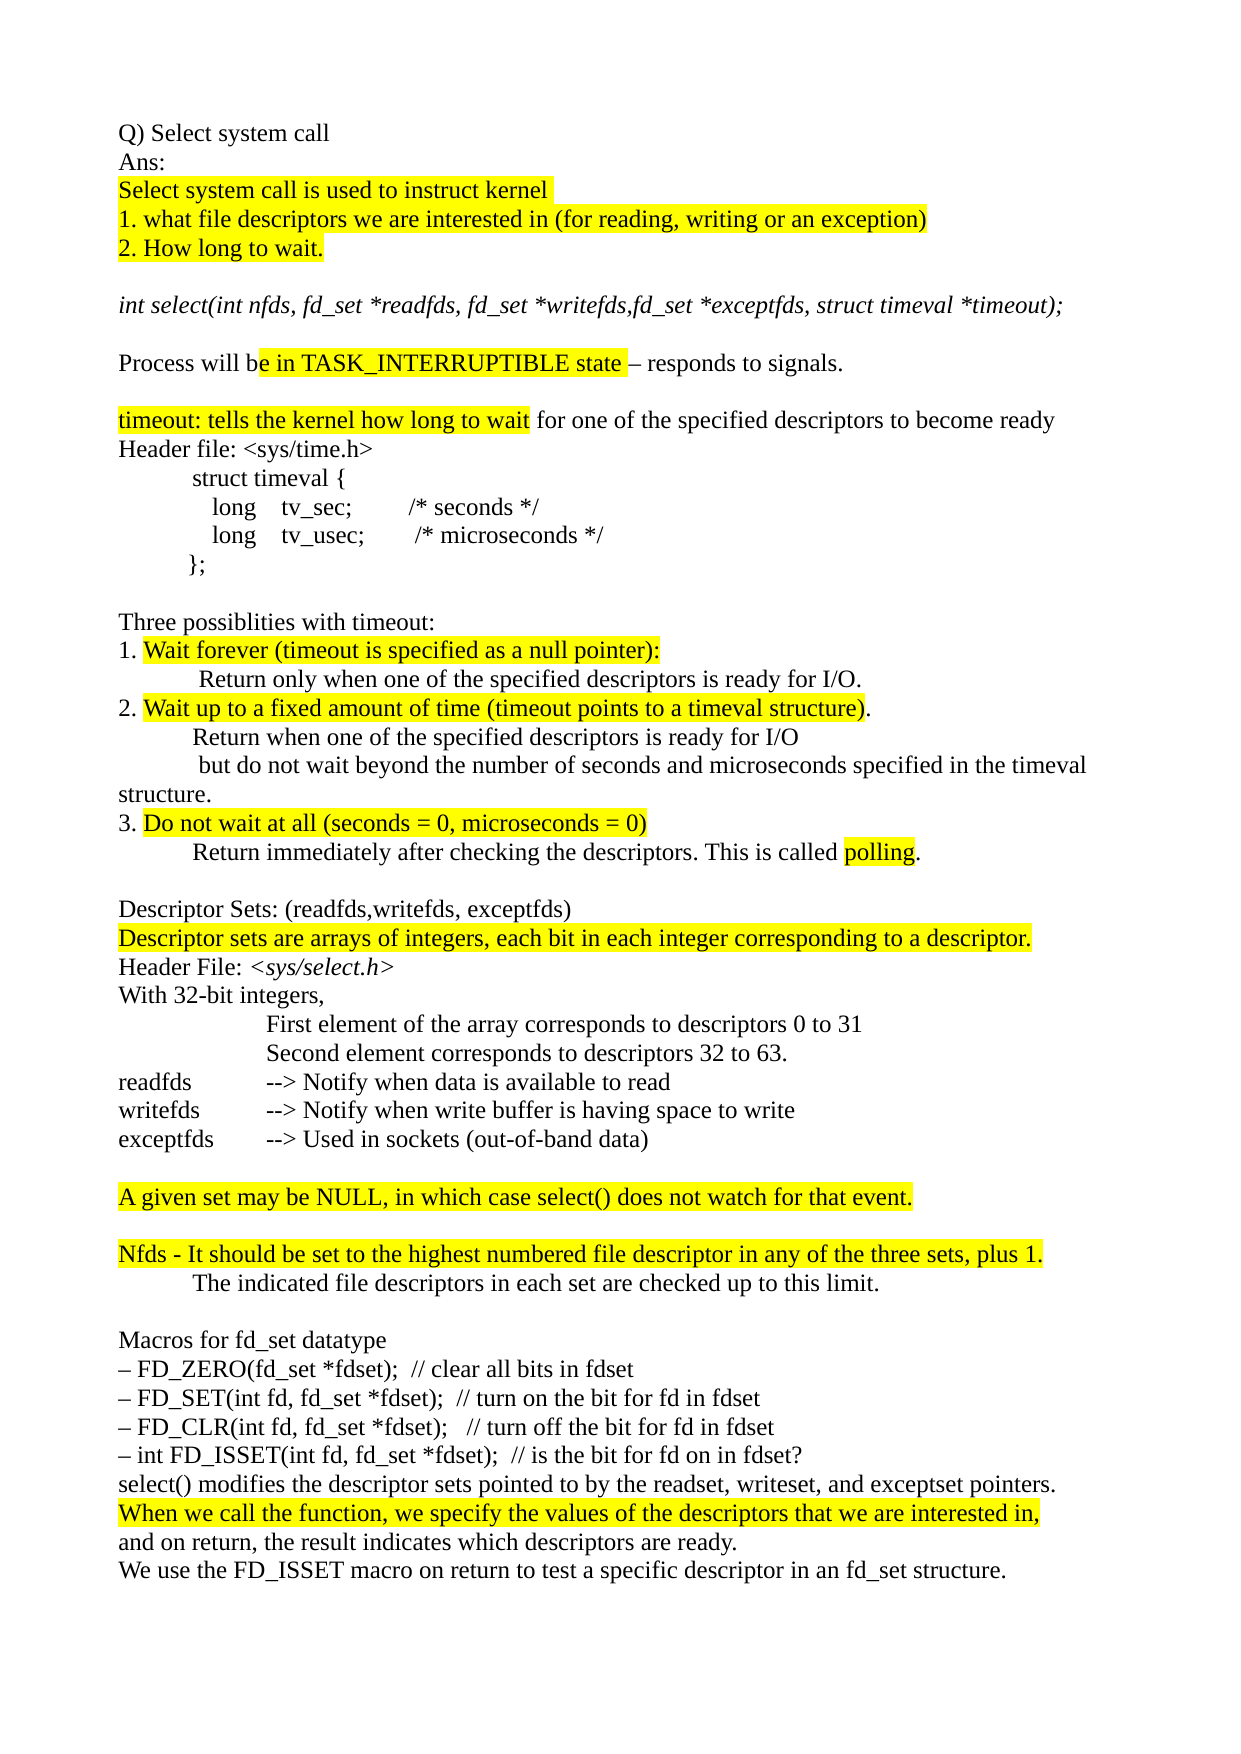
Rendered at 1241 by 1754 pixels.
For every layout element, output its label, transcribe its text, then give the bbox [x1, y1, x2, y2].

text Three possiblities with timeout: [118, 607, 1122, 636]
text Nfds - It should be set to the highest numbered file descriptor in any of the three sets, plus 1. [118, 1239, 1122, 1268]
text We use the FD_ISSET macro on return to test a specific descriptor in an fd_set structure. [118, 1556, 1122, 1584]
text Macros for fd_set datatype [118, 1326, 1122, 1354]
text }; [118, 549, 1122, 578]
text First element of the array corresponds to descriptors 0 to 31 [118, 1009, 1122, 1038]
text Select system call is used to instruct kernel [118, 176, 1122, 204]
text struct timeval { [118, 463, 1122, 492]
text long tv_sec; /* seconds */ [118, 492, 1122, 521]
text long tv_usec; /* microseconds */ [118, 521, 1122, 549]
text 3. Do not wait at all (seconds = 0, microseconds = 0) [118, 808, 1122, 837]
text Header file: <sys/time.h> [118, 434, 1122, 463]
text but do not wait beyond the number of seconds and microseconds specified in the timeval structure. [118, 751, 1122, 808]
text 2. How long to wait. [118, 233, 1122, 262]
text A given set may be NULL, in which case select() does not watch for that event. [118, 1182, 1122, 1211]
text Q) Select system call [118, 118, 1122, 147]
text Descriptor Sets: (readfds,writefds, exceptfds) [118, 894, 1122, 923]
text Ans: [118, 147, 1122, 176]
text Header File: <sys/select.h> [118, 952, 1122, 981]
text – FD_ZERO(fd_set *fdset); // clear all bits in fdset [118, 1354, 1122, 1383]
text Descriptor sets are arrays of integers, each bit in each integer corresponding to a descriptor. [118, 923, 1122, 952]
text select() modifies the descriptor sets pointed to by the readset, writeset, and exceptset pointers. [118, 1469, 1122, 1498]
text and on return, the result indicates which descriptors are ready. [118, 1527, 1122, 1556]
text Return only when one of the specified descriptors is ready for I/O. [118, 664, 1122, 693]
text int select(int nfds, fd_set *readfds, fd_set *writefds,fd_set *exceptfds, struct timeval *timeout); [118, 291, 1122, 319]
text The indicated file descriptors in each set are checked up to this limit. [118, 1268, 1122, 1297]
text With 32-bit integers, [118, 981, 1122, 1009]
text When we call the function, we specify the values of the descriptors that we are interested in, [118, 1498, 1122, 1527]
text 2. Wait up to a fixed amount of time (timeout points to a timeval structure). [118, 693, 1122, 722]
text Return when one of the specified descriptors is ready for I/O [118, 722, 1122, 751]
text Process will be in TASK_INTERRUPTIBLE state – responds to signals. [118, 348, 1122, 377]
text – FD_CLR(int fd, fd_set *fdset); // turn off the bit for fd in fdset [118, 1412, 1122, 1441]
text – int FD_ISSET(int fd, fd_set *fdset); // is the bit for fd on in fdset? [118, 1441, 1122, 1469]
text 1. what file descriptors we are interested in (for reading, writing or an exception) [118, 204, 1122, 233]
text Return immediately after checking the descriptors. This is called polling. [118, 837, 1122, 866]
text timeout: tells the kernel how long to wait for one of the specified descriptors to become ready [118, 406, 1122, 434]
text Second element corresponds to descriptors 32 to 63. [118, 1038, 1122, 1067]
text readfds --> Notify when data is available to read [118, 1067, 1122, 1096]
text exceptfds --> Used in sockets (out-of-band data) [118, 1124, 1122, 1153]
text – FD_SET(int fd, fd_set *fdset); // turn on the bit for fd in fdset [118, 1383, 1122, 1412]
text writefds --> Notify when write buffer is having space to write [118, 1096, 1122, 1124]
text 1. Wait forever (timeout is specified as a null pointer): [118, 636, 1122, 664]
